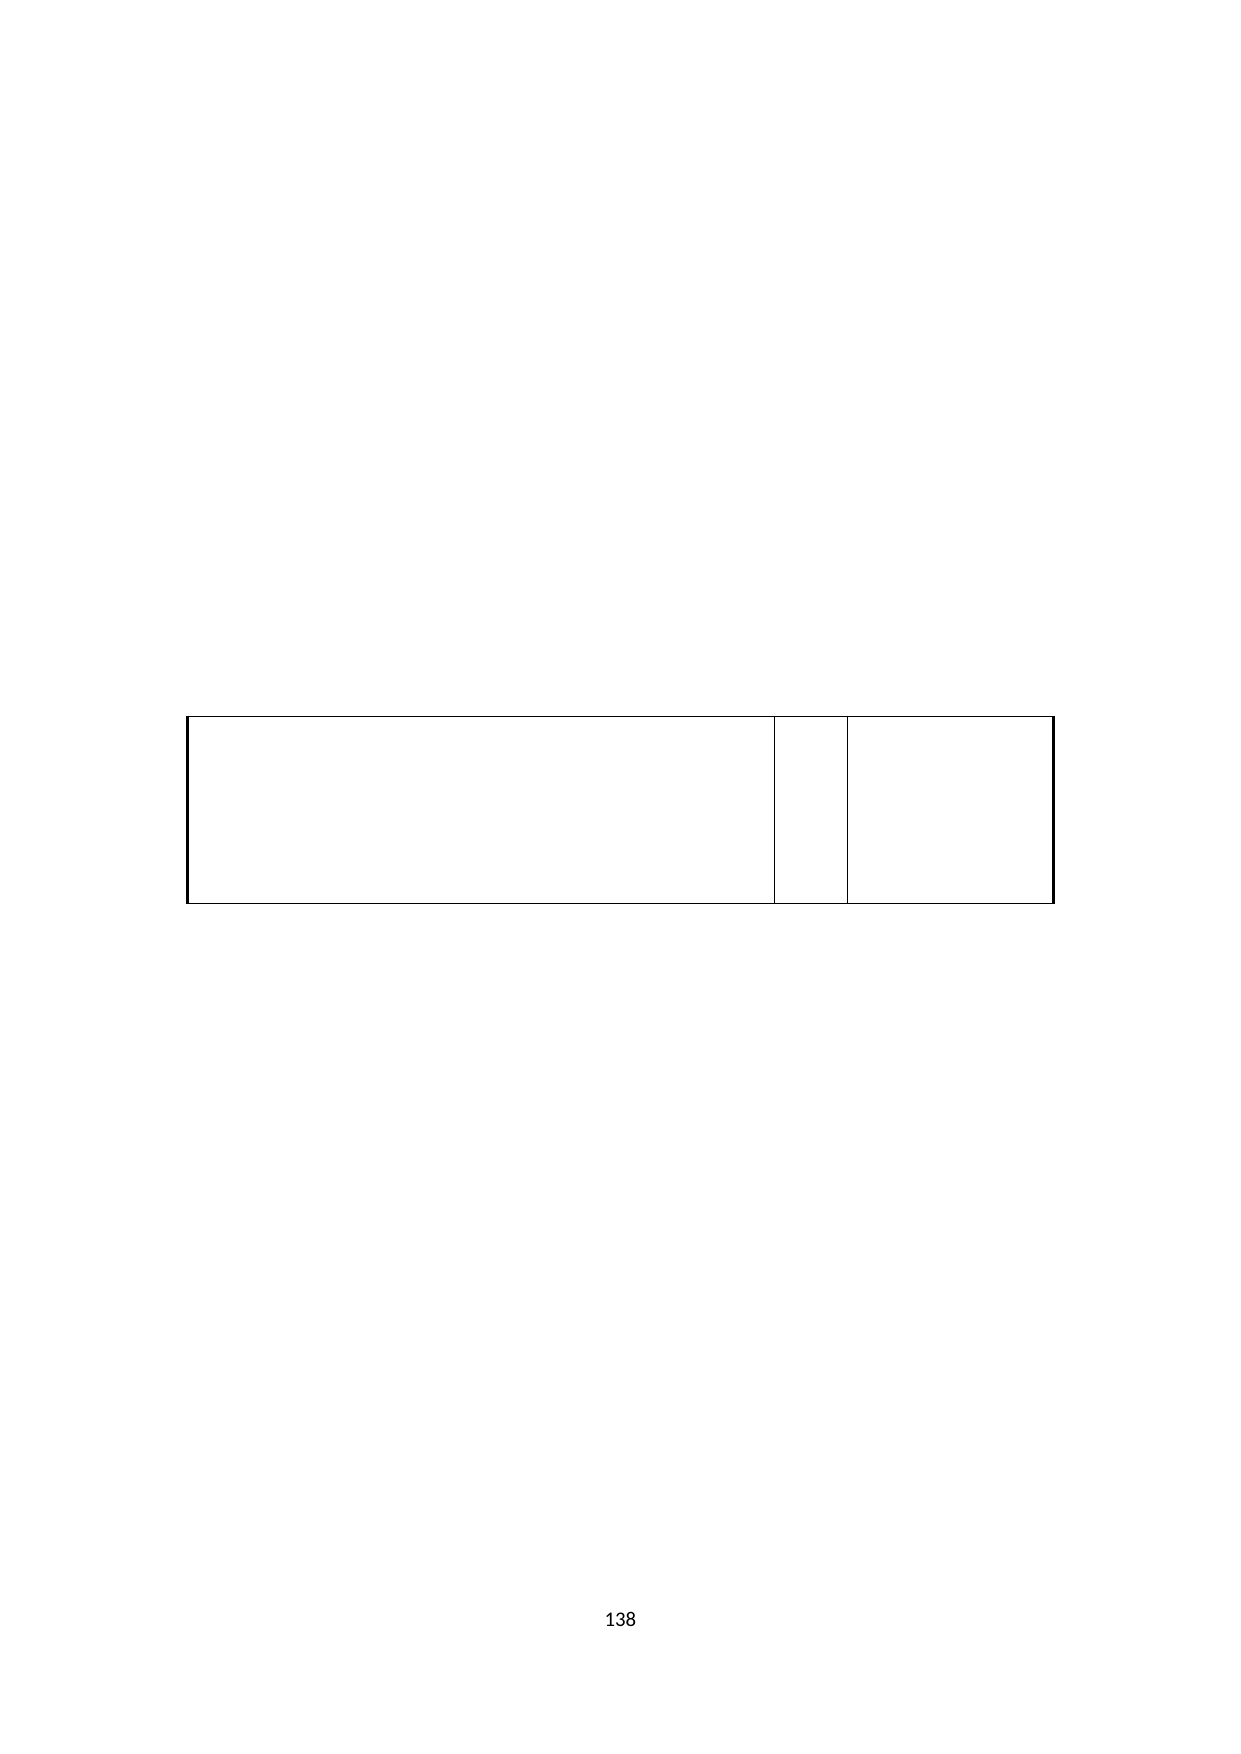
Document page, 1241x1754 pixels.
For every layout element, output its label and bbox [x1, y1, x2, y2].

table_cell [775, 717, 847, 903]
table_cell [848, 717, 1052, 903]
table_cell [189, 717, 774, 903]
